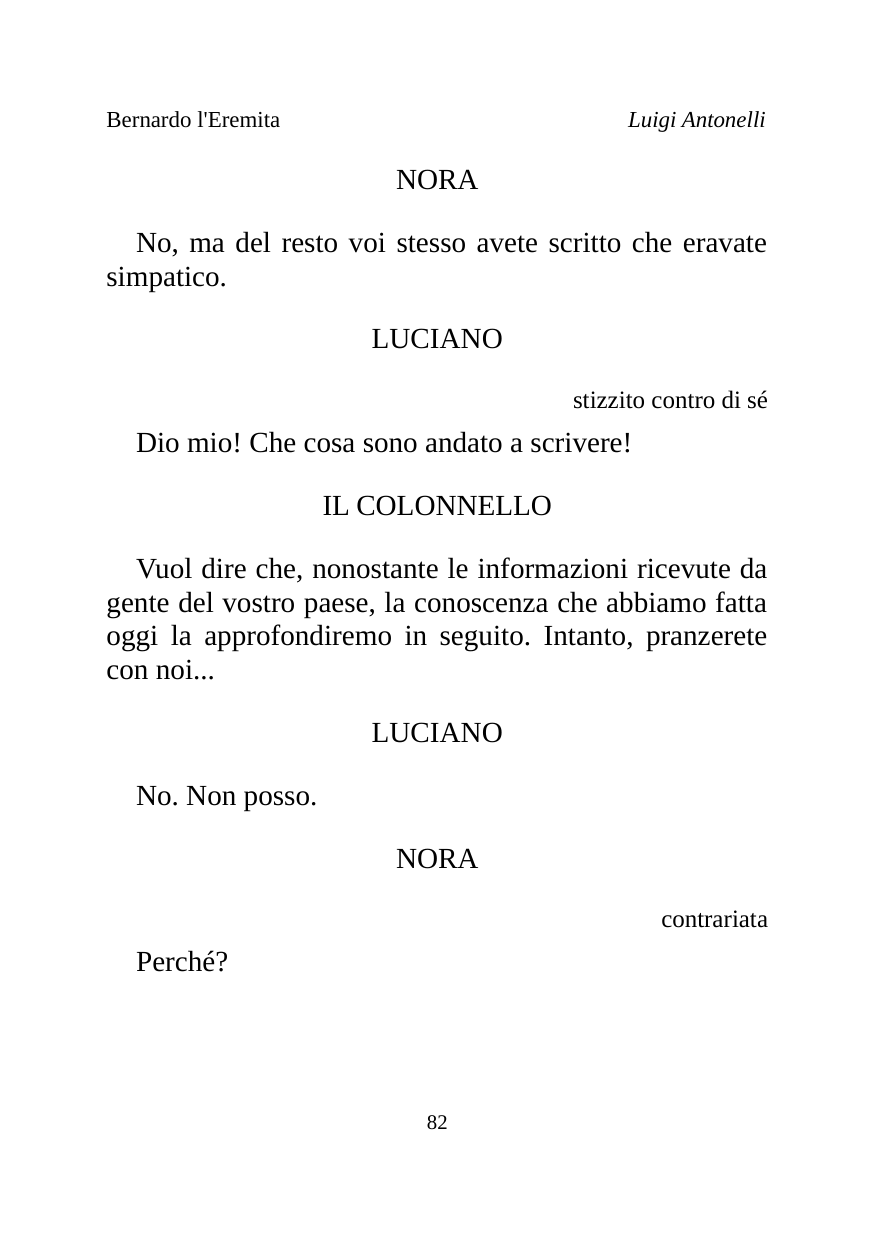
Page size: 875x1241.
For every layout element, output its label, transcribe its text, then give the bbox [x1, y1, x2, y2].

text Vuol dire che, nonostante le informazioni ricevute da gente del vostro paese, la conoscenza che abbiamo fatta oggi la approfondiremo in seguito. Intanto, pranzerete con noi... [106, 551, 768, 685]
text LUCIANO [106, 322, 768, 355]
text IL COLONNELLO [106, 488, 768, 522]
text NORA [106, 841, 768, 874]
text No. Non posso. [106, 778, 768, 811]
text contrariata [431, 904, 768, 933]
text Perché? [106, 944, 768, 978]
text NORA [106, 162, 768, 196]
text No, ma del resto voi stesso avete scritto che eravate simpatico. [106, 225, 768, 292]
text Dio mio! Che cosa sono andato a scrivere! [106, 425, 768, 459]
text stizzito contro di sé [431, 385, 768, 413]
text LUCIANO [106, 715, 768, 748]
